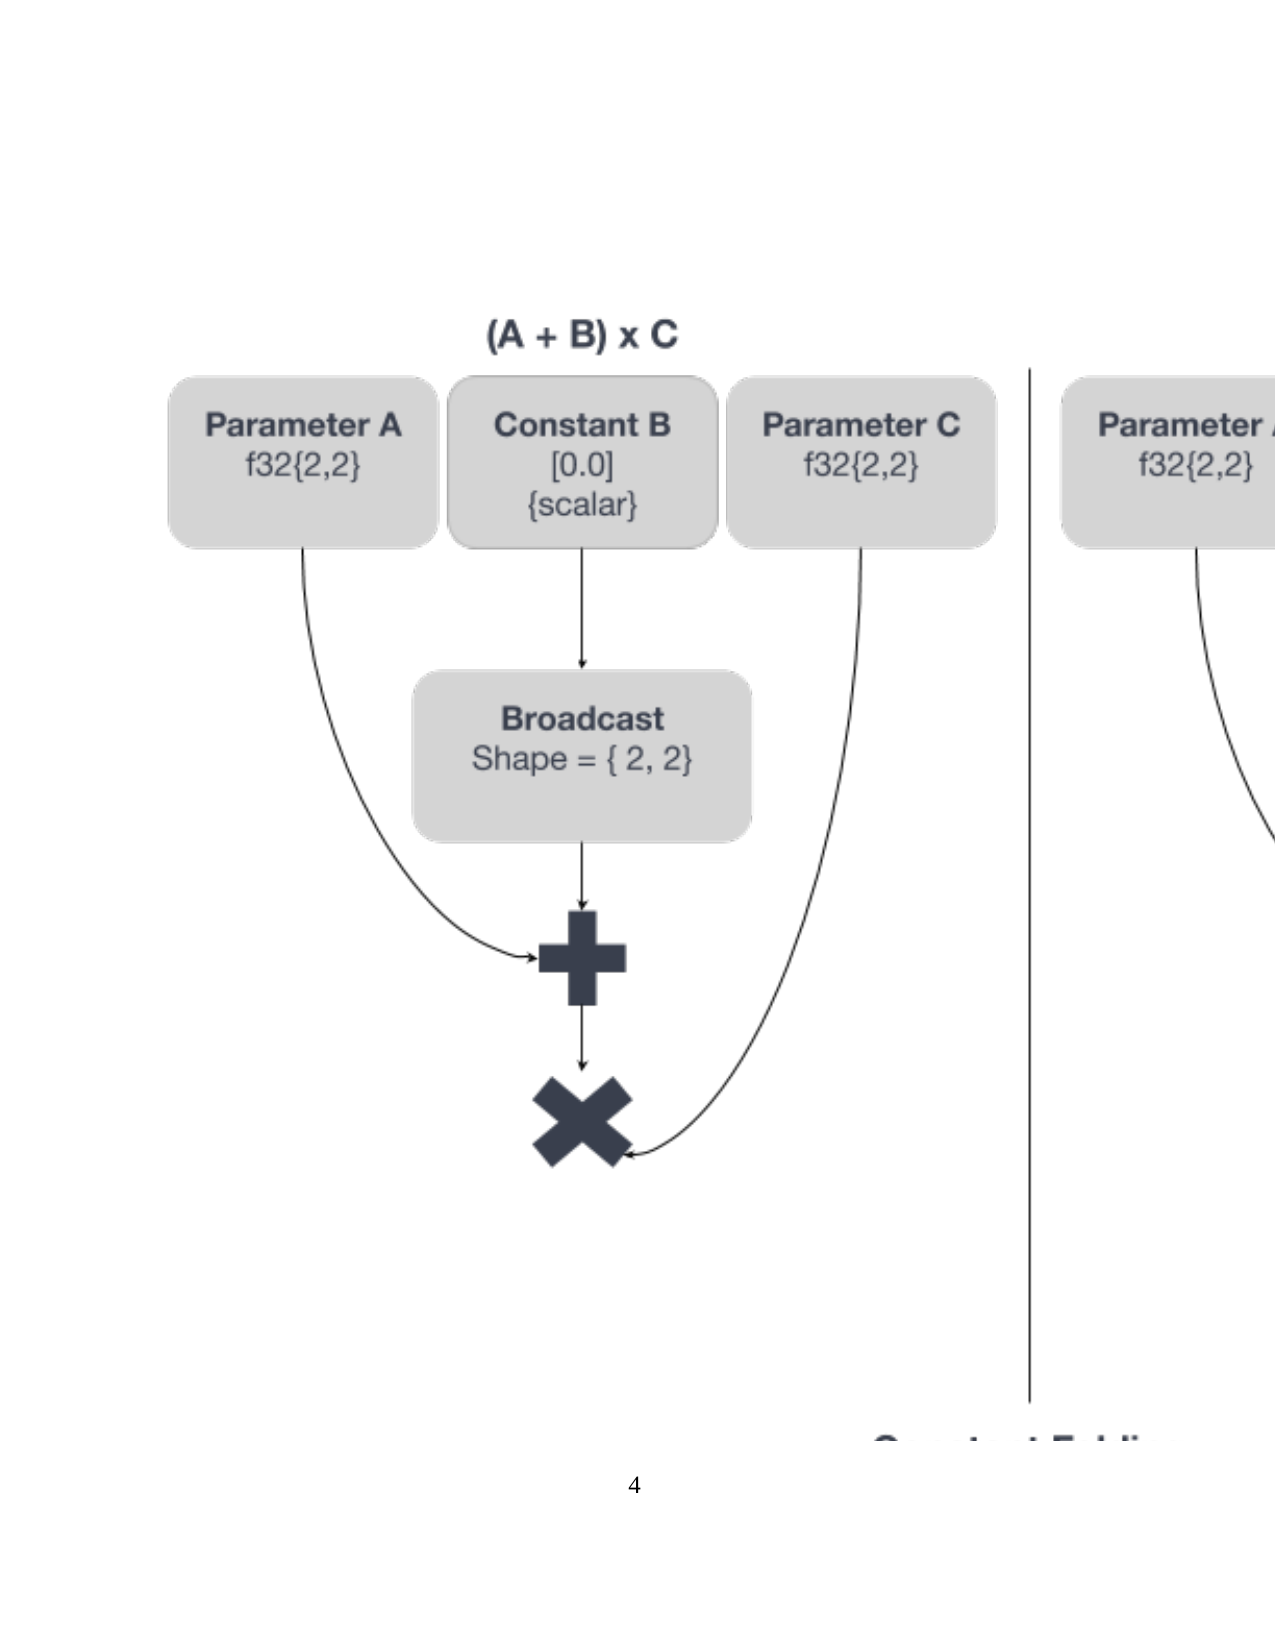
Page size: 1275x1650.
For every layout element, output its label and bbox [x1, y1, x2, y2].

picture [150, 150, 1275, 1441]
